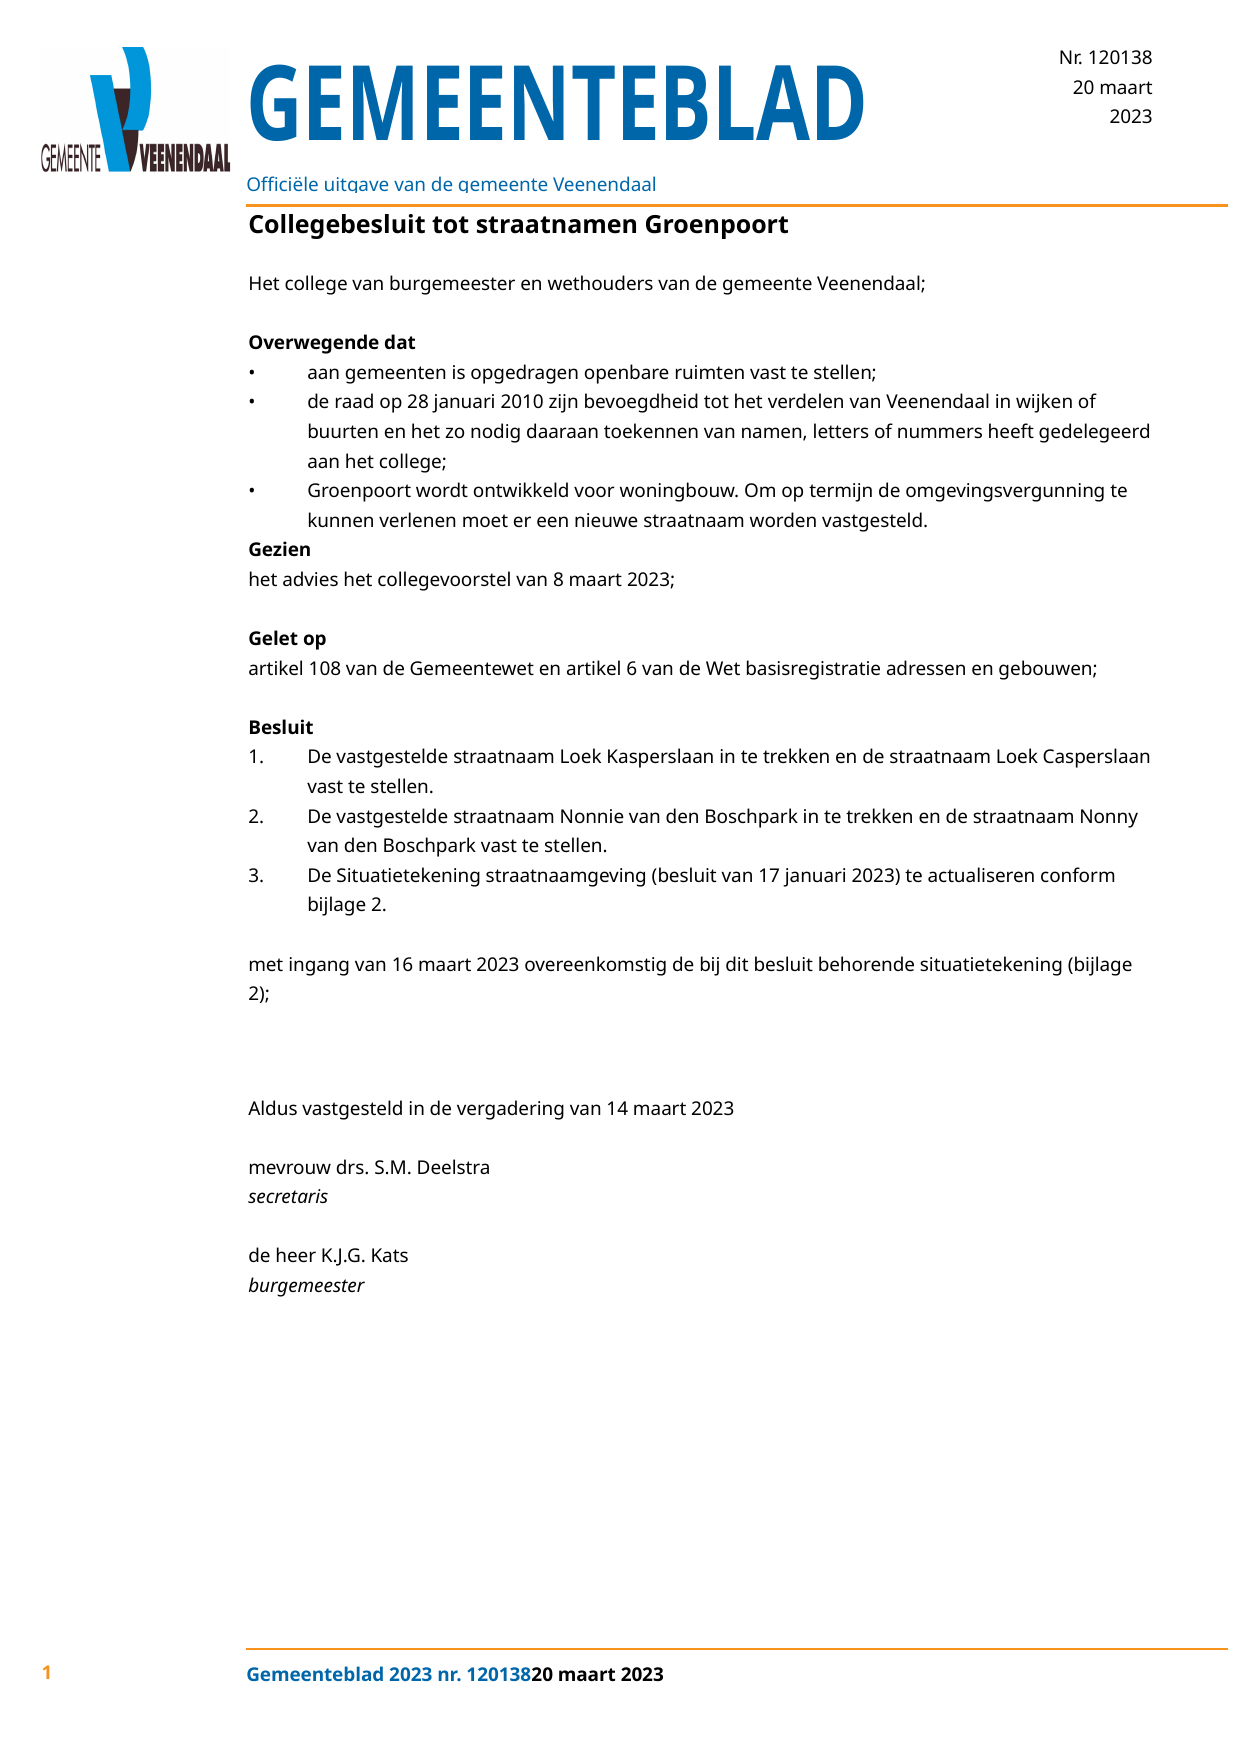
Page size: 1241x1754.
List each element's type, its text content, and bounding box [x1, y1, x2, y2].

text met ingang van 16 maart 2023 overeenkomstig de bij dit besluit behorende situatietekening (bijlage 2); [248, 951, 1152, 1006]
list de raad op 28 januari 2010 zijn bevoegdheid tot het verdelen van Veenendaal in wijken of buurten en het zo nodig daaraan toekennen van namen, letters of nummers heeft gedelegeerd aan het college; [248, 389, 1152, 473]
list De Situatietekening straatnaamgeving (besluit van 17 januari 2023) te actualiseren conform bijlage 2. [248, 862, 1152, 917]
text Besluit [248, 714, 1152, 740]
text Aldus vastgesteld in de vergadering van 14 maart 2023 [248, 1095, 1152, 1121]
text de heer K.J.G. Kats [248, 1243, 1152, 1268]
text Gelet op [248, 625, 1152, 651]
text Collegebesluit tot straatnamen Groenpoort [248, 207, 1152, 241]
list De vastgestelde straatnaam Loek Kasperslaan in te trekken en de straatnaam Loek Casperslaan vast te stellen. [248, 744, 1152, 799]
text Gezien [248, 537, 1152, 562]
picture [123, 47, 231, 172]
text artikel 108 van de Gemeentewet en artikel 6 van de Wet basisregistratie adressen en gebouwen; [248, 655, 1152, 681]
text Overwegende dat [248, 329, 1152, 355]
text Het college van burgemeester en wethouders van de gemeente Veenendaal; [248, 270, 1152, 296]
list aan gemeenten is opgedragen openbare ruimten vast te stellen; [248, 359, 1152, 385]
text het advies het collegevoorstel van 8 maart 2023; [248, 566, 1152, 592]
text burgemeester [248, 1272, 1152, 1298]
list Groenpoort wordt ontwikkeld voor woningbouw. Om op termijn de omgevingsvergunning te kunnen verlenen moet er een nieuwe straatnaam worden vastgesteld. [248, 477, 1152, 533]
text secretaris [248, 1183, 1152, 1209]
picture [41, 47, 130, 172]
text mevrouw drs. S.M. Deelstra [248, 1154, 1152, 1180]
list De vastgestelde straatnaam Nonnie van den Boschpark in te trekken en de straatnaam Nonny van den Boschpark vast te stellen. [248, 803, 1152, 858]
